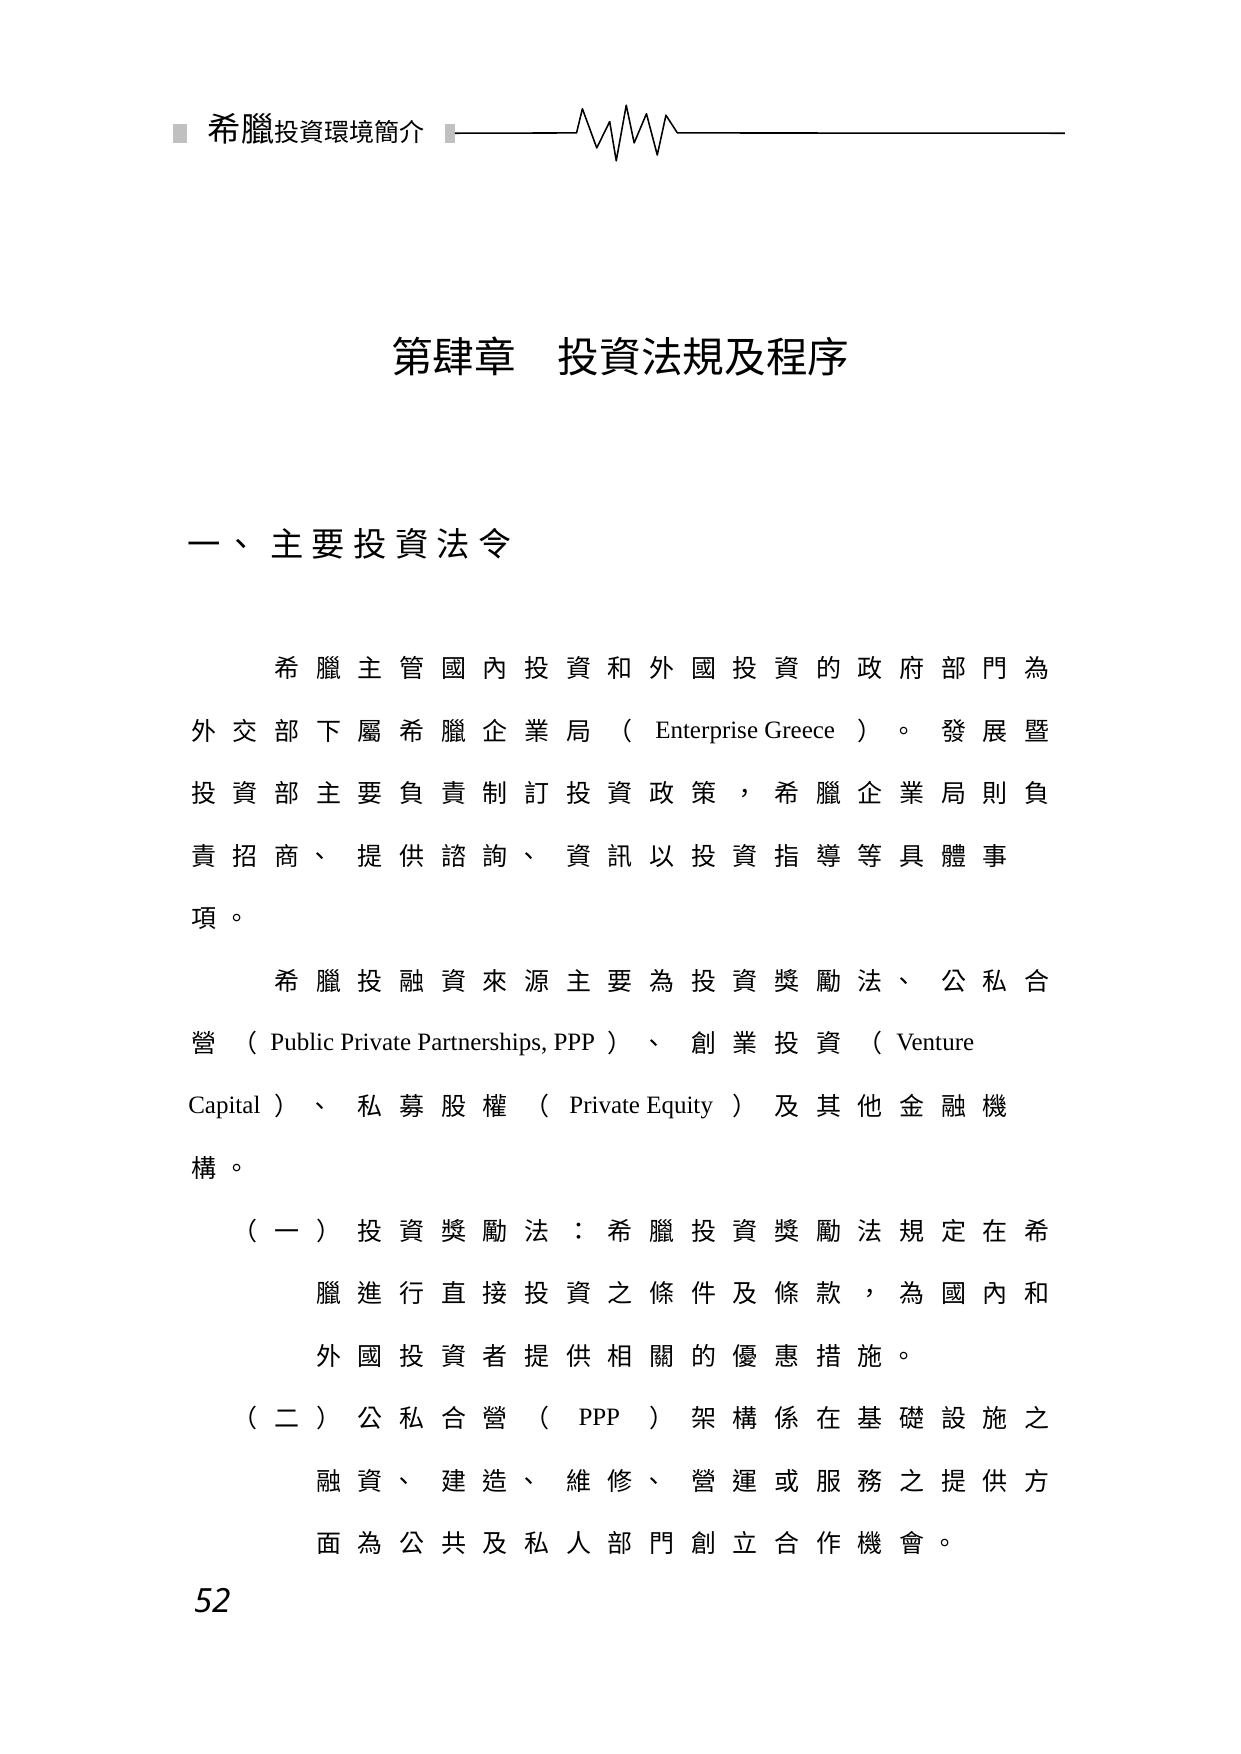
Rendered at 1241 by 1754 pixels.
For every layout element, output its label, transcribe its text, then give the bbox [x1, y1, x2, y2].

text 第肆章 投資法規及程序 [183, 313, 1058, 375]
text 希臘主管國內投資和外國投資的政府部門為外交部下屬希臘企業局（Enterprise Greece）。發展暨投資部主要負責制訂投資政策，希臘企業局則負責招商、提供諮詢、資訊以投資指導等具體事項。 [183, 625, 1058, 938]
text 希臘投融資來源主要為投資獎勵法、公私合營（Public Private Partnerships, PPP）、創業投資（Venture Capital）、私募股權（Private Equity）及其他金融機構。 [183, 938, 1058, 1188]
text 一、主要投資法令 [183, 500, 1058, 563]
text （二）公私合營（PPP）架構係在基礎設施之融資、建造、維修、營運或服務之提供方面為公共及私人部門創立合作機會。 [207, 1375, 1058, 1563]
text （一）投資獎勵法：希臘投資獎勵法規定在希臘進行直接投資之條件及條款，為國內和外國投資者提供相關的優惠措施。 [207, 1188, 1058, 1375]
